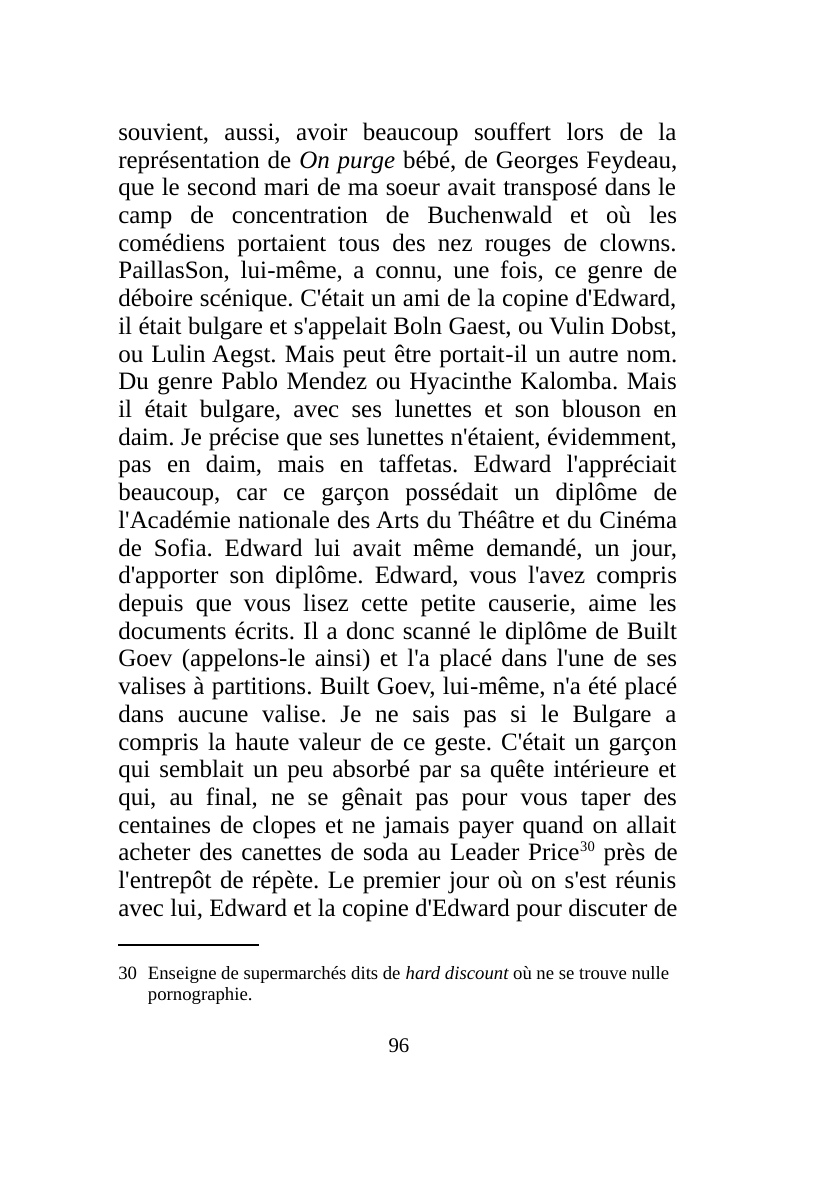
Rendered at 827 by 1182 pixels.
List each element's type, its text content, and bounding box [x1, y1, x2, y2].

text souvient, aussi, avoir beaucoup souffert lors de la représentation de On purge bébé, de Georges Feydeau, que le second mari de ma soeur avait transposé dans le camp de concentration de Buchenwald et où les comédiens portaient tous des nez rouges de clowns. PaillasSon, lui‑même, a connu, une fois, ce genre de déboire scénique. C'était un ami de la copine d'Edward, il était bulgare et s'appelait Boln Gaest, ou Vulin Dobst, ou Lulin Aegst. Mais peut être portait‑il un autre nom. Du genre Pablo Mendez ou Hyacinthe Kalomba. Mais il était bulgare, avec ses lunettes et son blouson en daim. Je précise que ses lunettes n'étaient, évidemment, pas en daim, mais en taffetas. Edward l'appréciait beaucoup, car ce garçon possédait un diplôme de l'Académie nationale des Arts du Théâtre et du Cinéma de Sofia. Edward lui avait même demandé, un jour, d'apporter son diplôme. Edward, vous l'avez compris depuis que vous lisez cette petite causerie, aime les documents écrits. Il a donc scanné le diplôme de Built Goev (appelons‑le ainsi) et l'a placé dans l'une de ses valises à partitions. Built Goev, lui‑même, n'a été placé dans aucune valise. Je ne sais pas si le Bulgare a compris la haute valeur de ce geste. C'était un garçon qui semblait un peu absorbé par sa quête intérieure et qui, au final, ne se gênait pas pour vous taper des centaines de clopes et ne jamais payer quand on allait acheter des canettes de soda au Leader Price près de l'entrepôt de répète. Le premier jour où on s'est réunis avec lui, Edward et la copine d'Edward pour discuter de [118, 118, 677, 922]
text Enseigne de supermarchés dits de hard discount où ne se trouve nulle pornographie. [118, 963, 679, 1004]
